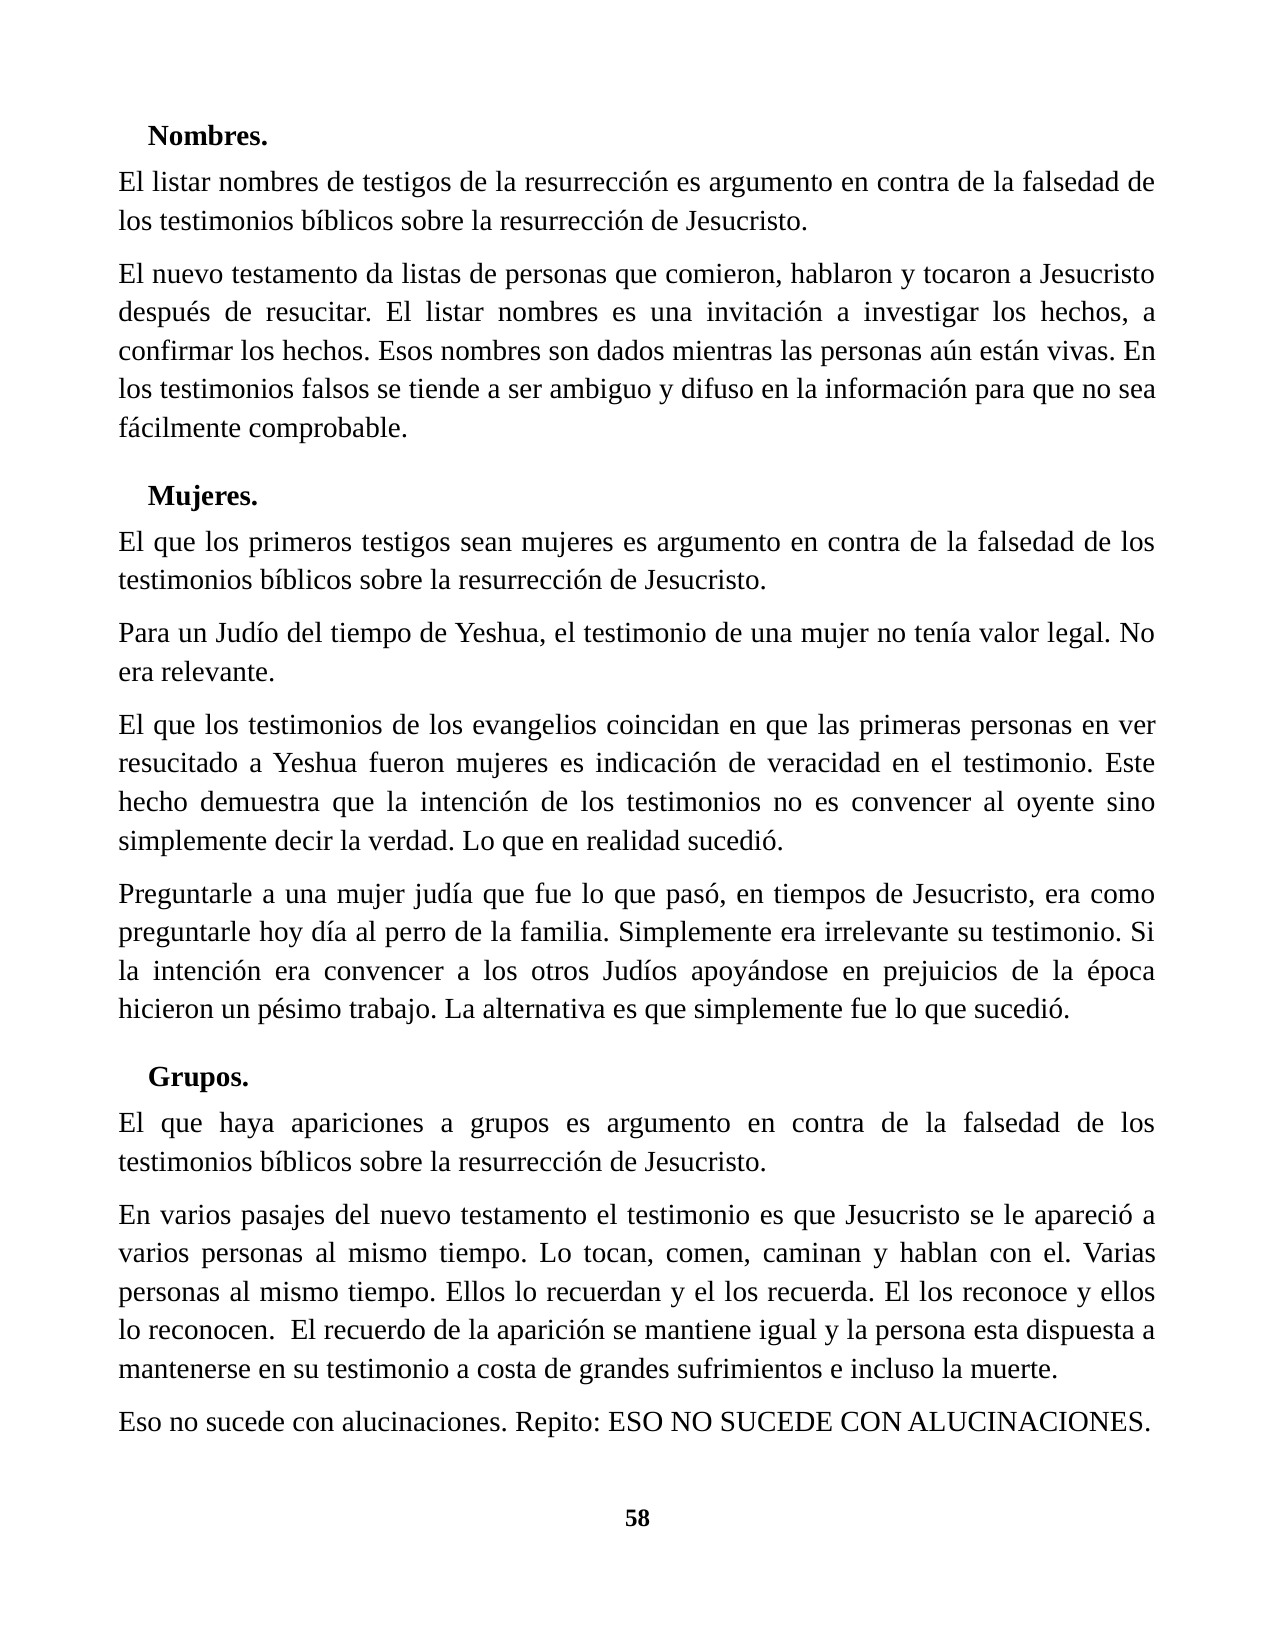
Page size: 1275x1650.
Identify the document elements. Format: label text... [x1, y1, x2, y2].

text Eso no sucede con alucinaciones. Repito: ESO NO SUCEDE CON ALUCINACIONES. [118, 1404, 1157, 1438]
text El nuevo testamento da listas de personas que comieron, hablaron y tocaron a Jesucristo después de resucitar. El listar nombres es una invitación a investigar los hechos, a confirmar los hechos. Esos nombres son dados mientras las personas aún están vivas. En los testimonios falsos se tiende a ser ambiguo y difuso en la información para que no sea fácilmente comprobable. [118, 256, 1157, 443]
text Preguntarle a una mujer judía que fue lo que pasó, en tiempos de Jesucristo, era como preguntarle hoy día al perro de la familia. Simplemente era irrelevante su testimonio. Si la intención era convencer a los otros Judíos apoyándose en prejuicios de la época hicieron un pésimo trabajo. La alternativa es que simplemente fue lo que sucedió. [118, 876, 1157, 1025]
text El que haya apariciones a grupos es argumento en contra de la falsedad de los testimonios bíblicos sobre la resurrección de Jesucristo. [118, 1105, 1157, 1177]
subtitle Grupos. [148, 1059, 1157, 1093]
text El listar nombres de testigos de la resurrección es argumento en contra de la falsedad de los testimonios bíblicos sobre la resurrección de Jesucristo. [118, 164, 1157, 236]
subtitle Mujeres. [148, 478, 1157, 511]
text El que los testimonios de los evangelios coincidan en que las primeras personas en ver resucitado a Yeshua fueron mujeres es indicación de veracidad en el testimonio. Este hecho demuestra que la intención de los testimonios no es convencer al oyente sino simplemente decir la verdad. Lo que en realidad sucedió. [118, 707, 1157, 856]
text Para un Judío del tiempo de Yeshua, el testimonio de una mujer no tenía valor legal. No era relevante. [118, 615, 1157, 687]
subtitle Nombres. [148, 118, 1157, 152]
text El que los primeros testigos sean mujeres es argumento en contra de la falsedad de los testimonios bíblicos sobre la resurrección de Jesucristo. [118, 524, 1157, 596]
text En varios pasajes del nuevo testamento el testimonio es que Jesucristo se le apareció a varios personas al mismo tiempo. Lo tocan, comen, caminan y hablan con el. Varias personas al mismo tiempo. Ellos lo recuerdan y el los recuerda. El los reconoce y ellos lo reconocen. El recuerdo de la aparición se mantiene igual y la persona esta dispuesta a mantenerse en su testimonio a costa de grandes sufrimientos e incluso la muerte. [118, 1197, 1157, 1384]
